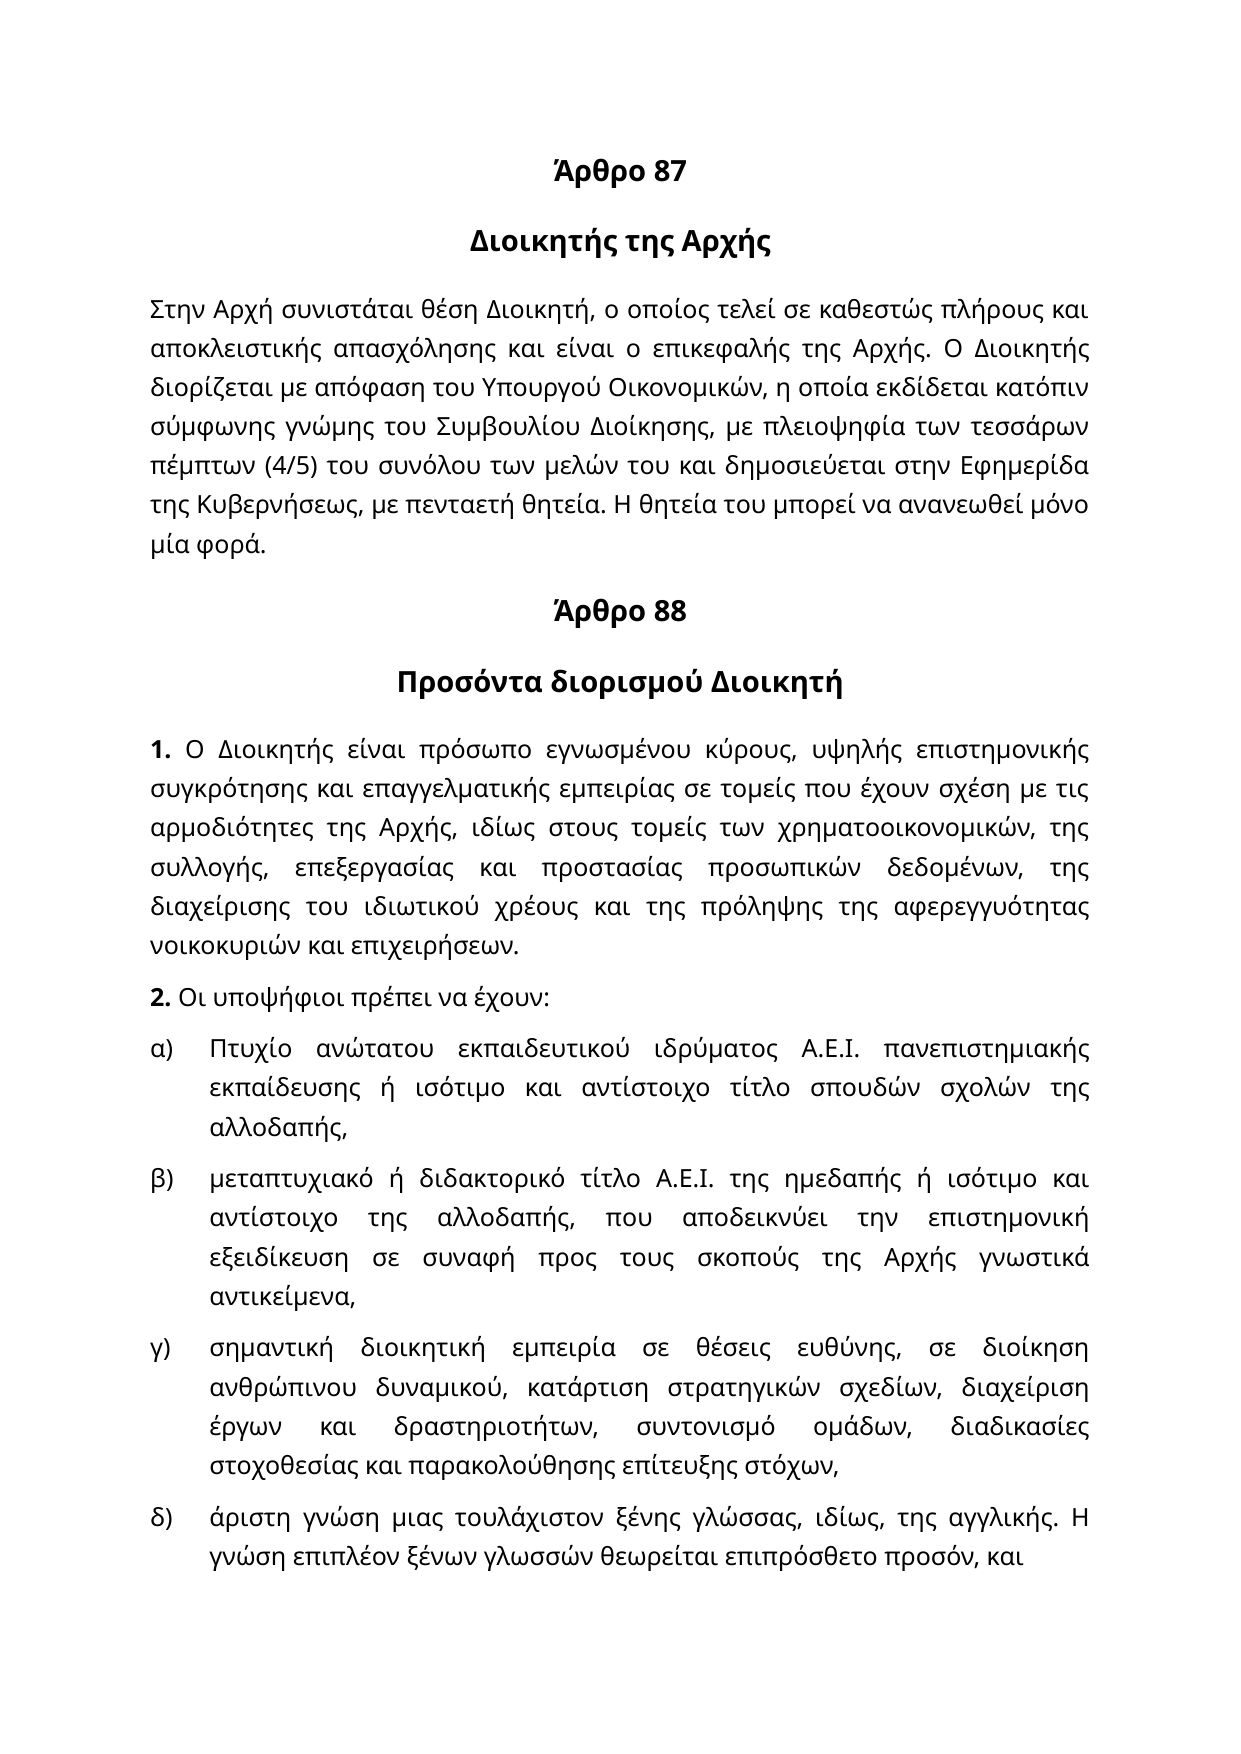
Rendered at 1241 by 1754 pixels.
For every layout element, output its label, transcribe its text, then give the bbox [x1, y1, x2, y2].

text 2. Οι υποψήφιοι πρέπει να έχουν: [150, 979, 1090, 1013]
subtitle Άρθρο 87 [150, 150, 1090, 190]
subtitle Διοικητής της Αρχής [150, 221, 1090, 260]
list γ) σημαντική διοικητική εμπειρία σε θέσεις ευθύνης, σε διοίκηση ανθρώπινου δυναμικού, κατάρτιση στρατηγικών σχεδίων, διαχείριση έργων και δραστηριοτήτων, συντονισμό ομάδων, διαδικασίες στοχοθεσίας και παρακολούθησης επίτευξης στόχων, [150, 1330, 1090, 1482]
list δ) άριστη γνώση μιας τουλάχιστον ξένης γλώσσας, ιδίως, της αγγλικής. Η γνώση επιπλέον ξένων γλωσσών θεωρείται επιπρόσθετο προσόν, και [150, 1499, 1090, 1572]
text Στην Αρχή συνιστάται θέση Διοικητή, ο οποίος τελεί σε καθεστώς πλήρους και αποκλειστικής απασχόλησης και είναι ο επικεφαλής της Αρχής. Ο Διοικητής διορίζεται με απόφαση του Υπουργού Οικονομικών, η οποία εκδίδεται κατόπιν σύμφωνης γνώμης του Συμβουλίου Διοίκησης, με πλειοψηφία των τεσσάρων πέμπτων (4/5) του συνόλου των μελών του και δημοσιεύεται στην Εφημερίδα της Κυβερνήσεως, με πενταετή θητεία. Η θητεία του μπορεί να ανανεωθεί μόνο μία φορά. [150, 291, 1090, 560]
text 1. Ο Διοικητής είναι πρόσωπο εγνωσμένου κύρους, υψηλής επιστημονικής συγκρότησης και επαγγελματικής εμπειρίας σε τομείς που έχουν σχέση με τις αρμοδιότητες της Αρχής, ιδίως στους τομείς των χρηματοοικονομικών, της συλλογής, επεξεργασίας και προστασίας προσωπικών δεδομένων, της διαχείρισης του ιδιωτικού χρέους και της πρόληψης της αφερεγγυότητας νοικοκυριών και επιχειρήσεων. [150, 732, 1090, 962]
subtitle Άρθρο 88 [150, 590, 1090, 630]
subtitle Προσόντα διορισμού Διοικητή [150, 661, 1090, 701]
list α) Πτυχίο ανώτατου εκπαιδευτικού ιδρύματος Α.Ε.Ι. πανεπιστημιακής εκπαίδευσης ή ισότιμο και αντίστοιχο τίτλο σπουδών σχολών της αλλοδαπής, [150, 1031, 1090, 1143]
list β) μεταπτυχιακό ή διδακτορικό τίτλο Α.Ε.Ι. της ημεδαπής ή ισότιμο και αντίστοιχο της αλλοδαπής, που αποδεικνύει την επιστημονική εξειδίκευση σε συναφή προς τους σκοπούς της Αρχής γνωστικά αντικείμενα, [150, 1161, 1090, 1312]
